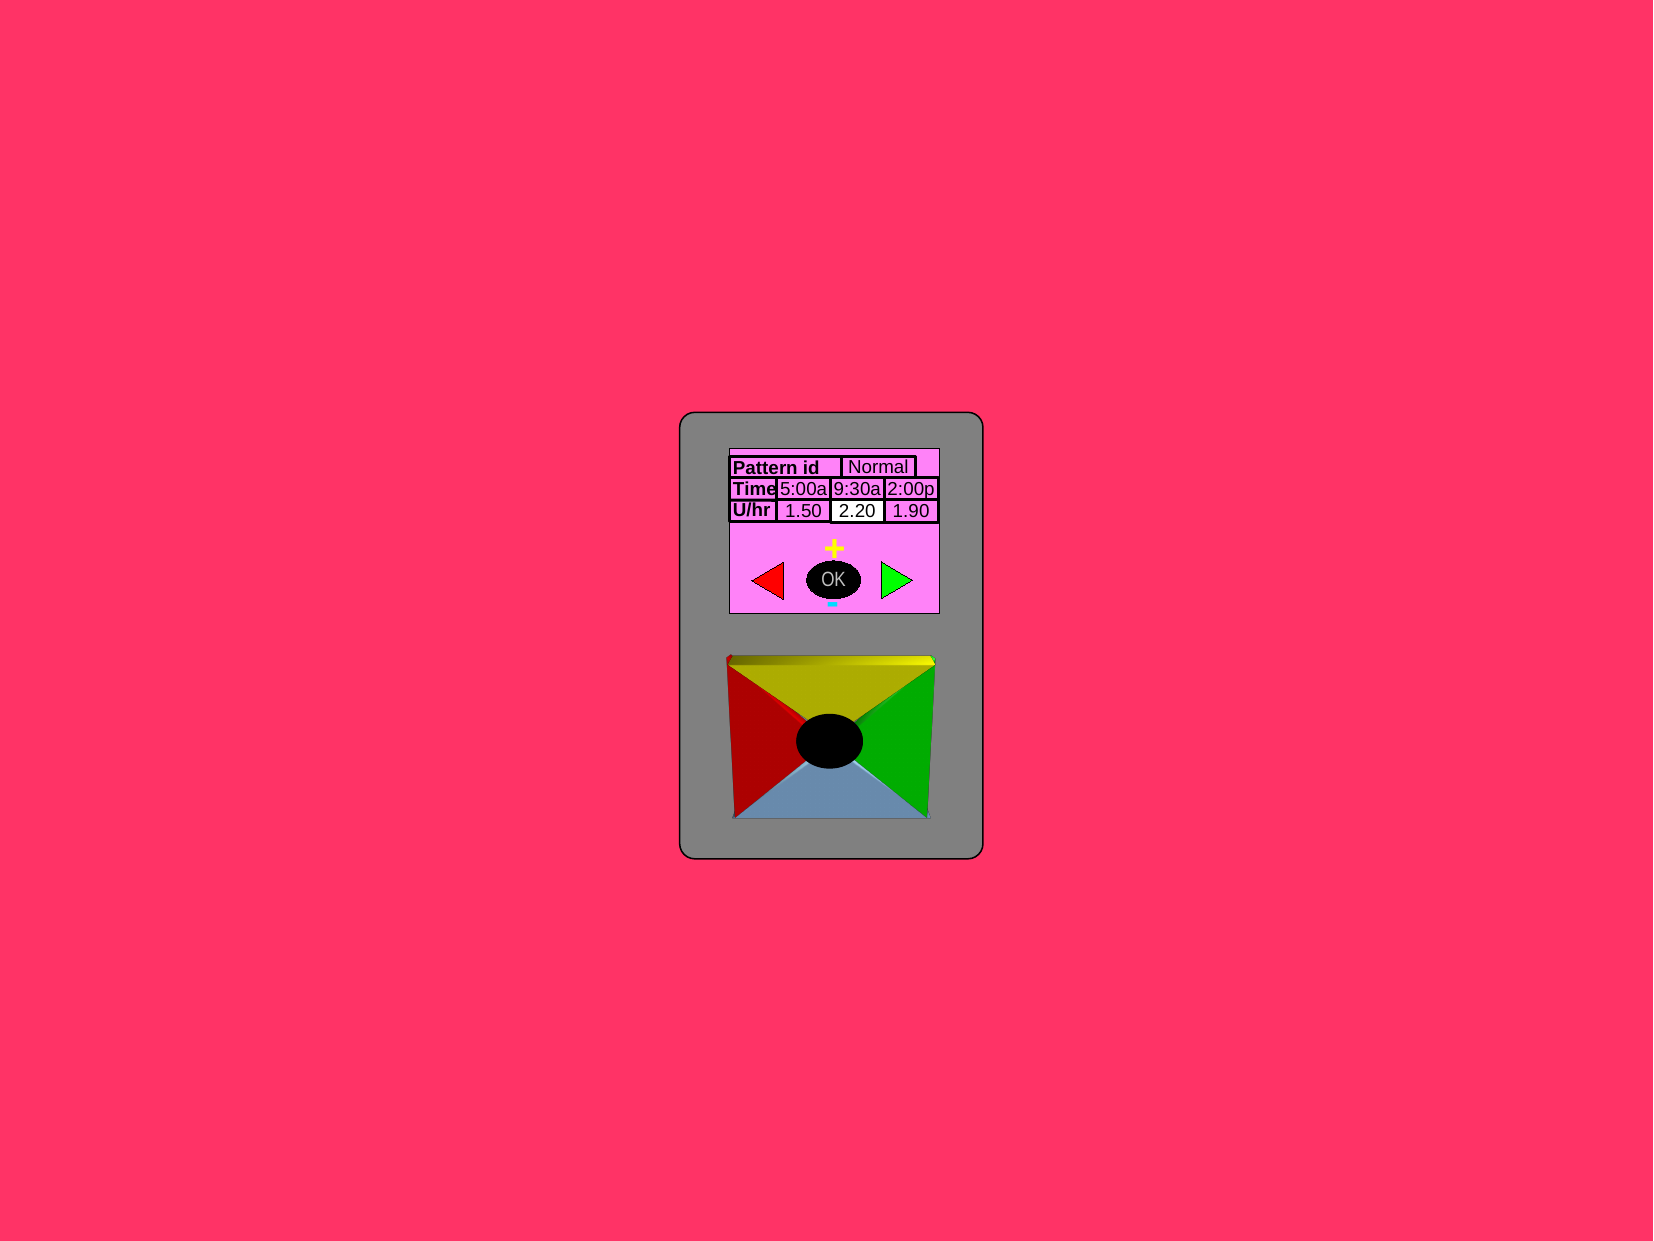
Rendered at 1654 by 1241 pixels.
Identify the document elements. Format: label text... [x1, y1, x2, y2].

text_box OK [806, 560, 861, 593]
text_box Pattern id Time U/hr [731, 502, 775, 520]
text_box 2:00p [884, 477, 939, 499]
text_box [679, 412, 983, 859]
text_box - [811, 573, 854, 631]
text_box 1.90 [884, 499, 939, 523]
text_box 9:30a [830, 477, 884, 499]
text_box + [808, 523, 861, 575]
text_box Pattern id Time U/hr [718, 450, 835, 529]
text_box 5:00a [776, 477, 830, 499]
text_box Pattern id Time U/hr [731, 479, 775, 498]
text_box 2.20 [830, 499, 884, 523]
text_box Normal [841, 456, 916, 477]
text_box 1.50 [776, 499, 830, 522]
